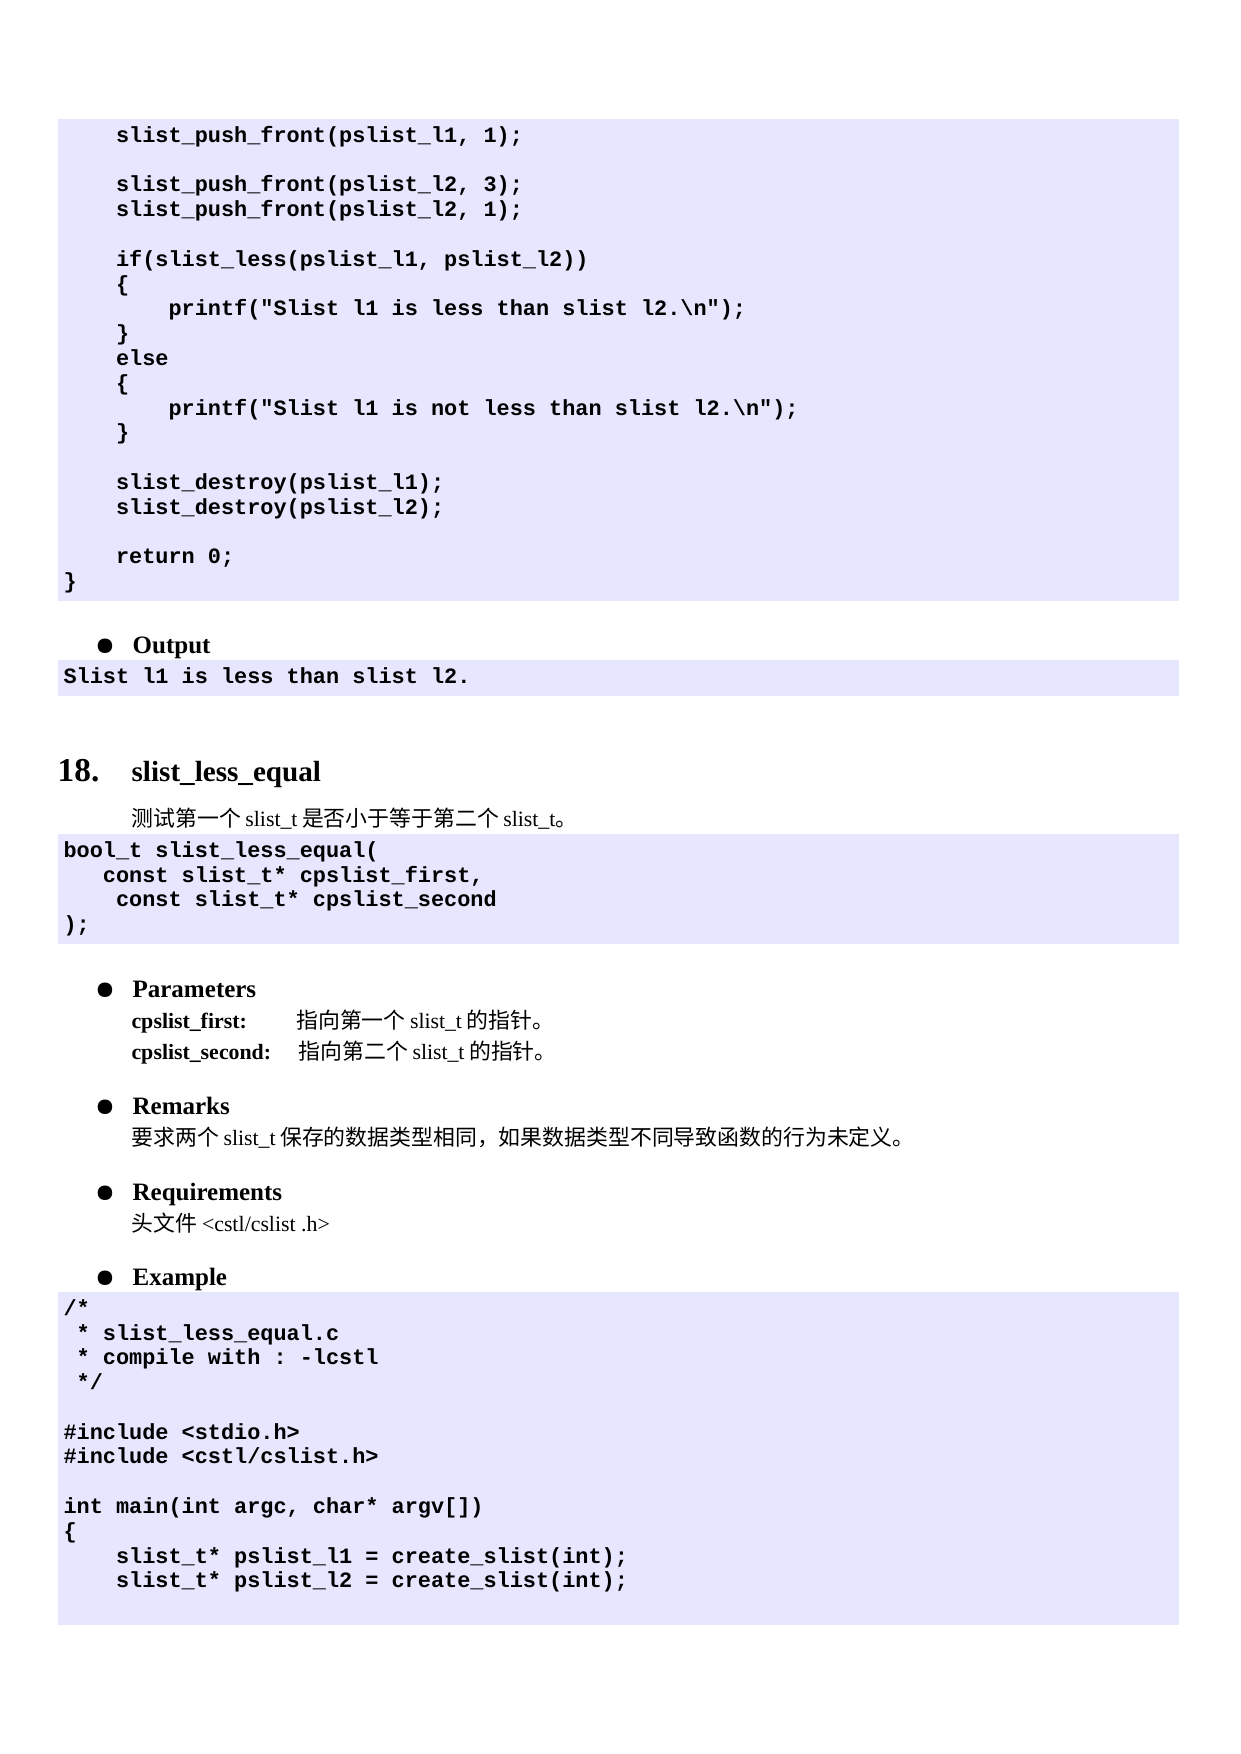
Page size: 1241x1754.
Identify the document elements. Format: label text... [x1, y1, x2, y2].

table_header bool_t slist_less_equal( const slist_t* cpslist_first, const slist_t* cpslist_second ); [58, 834, 1179, 944]
table_header Slist l1 is less than slist l2. [58, 660, 1179, 696]
table_header slist_push_front(pslist_l1, 1); slist_push_front(pslist_l2, 3); slist_push_front(pslist_l2, 1); if(slist_less(pslist_l1, pslist_l2)) { printf("Slist l1 is less than slist l2.\n"); } else { printf("Slist l1 is not less than slist l2.\n"); } slist_destroy(pslist_l1); slist_destroy(pslist_l2); return 0; } [58, 119, 1179, 601]
list Output [95, 631, 1179, 659]
list Example [95, 1262, 1179, 1291]
text 头文件 <cstl/cslist .h> [57, 1206, 1179, 1237]
text cpslist_first: 指向第一个slist_t的指针。 [57, 1003, 1179, 1034]
table_header /* * slist_less_equal.c * compile with : -lcstl */ #include <stdio.h> #include <cstl/cslist.h> int main(int argc, char* argv[]) { slist_t* pslist_l1 = create_slist(int); slist_t* pslist_l2 = create_slist(int); [58, 1292, 1179, 1625]
list Remarks [95, 1091, 1179, 1120]
list Requirements [95, 1177, 1179, 1206]
text cpslist_second: 指向第二个slist_t的指针。 [57, 1034, 1179, 1066]
subtitle slist_less_equal [57, 751, 1179, 789]
text 要求两个slist_t保存的数据类型相同，如果数据类型不同导致函数的行为未定义。 [57, 1120, 1179, 1152]
text 测试第一个slist_t是否小于等于第二个slist_t。 [57, 801, 1179, 833]
list Parameters [95, 974, 1179, 1003]
